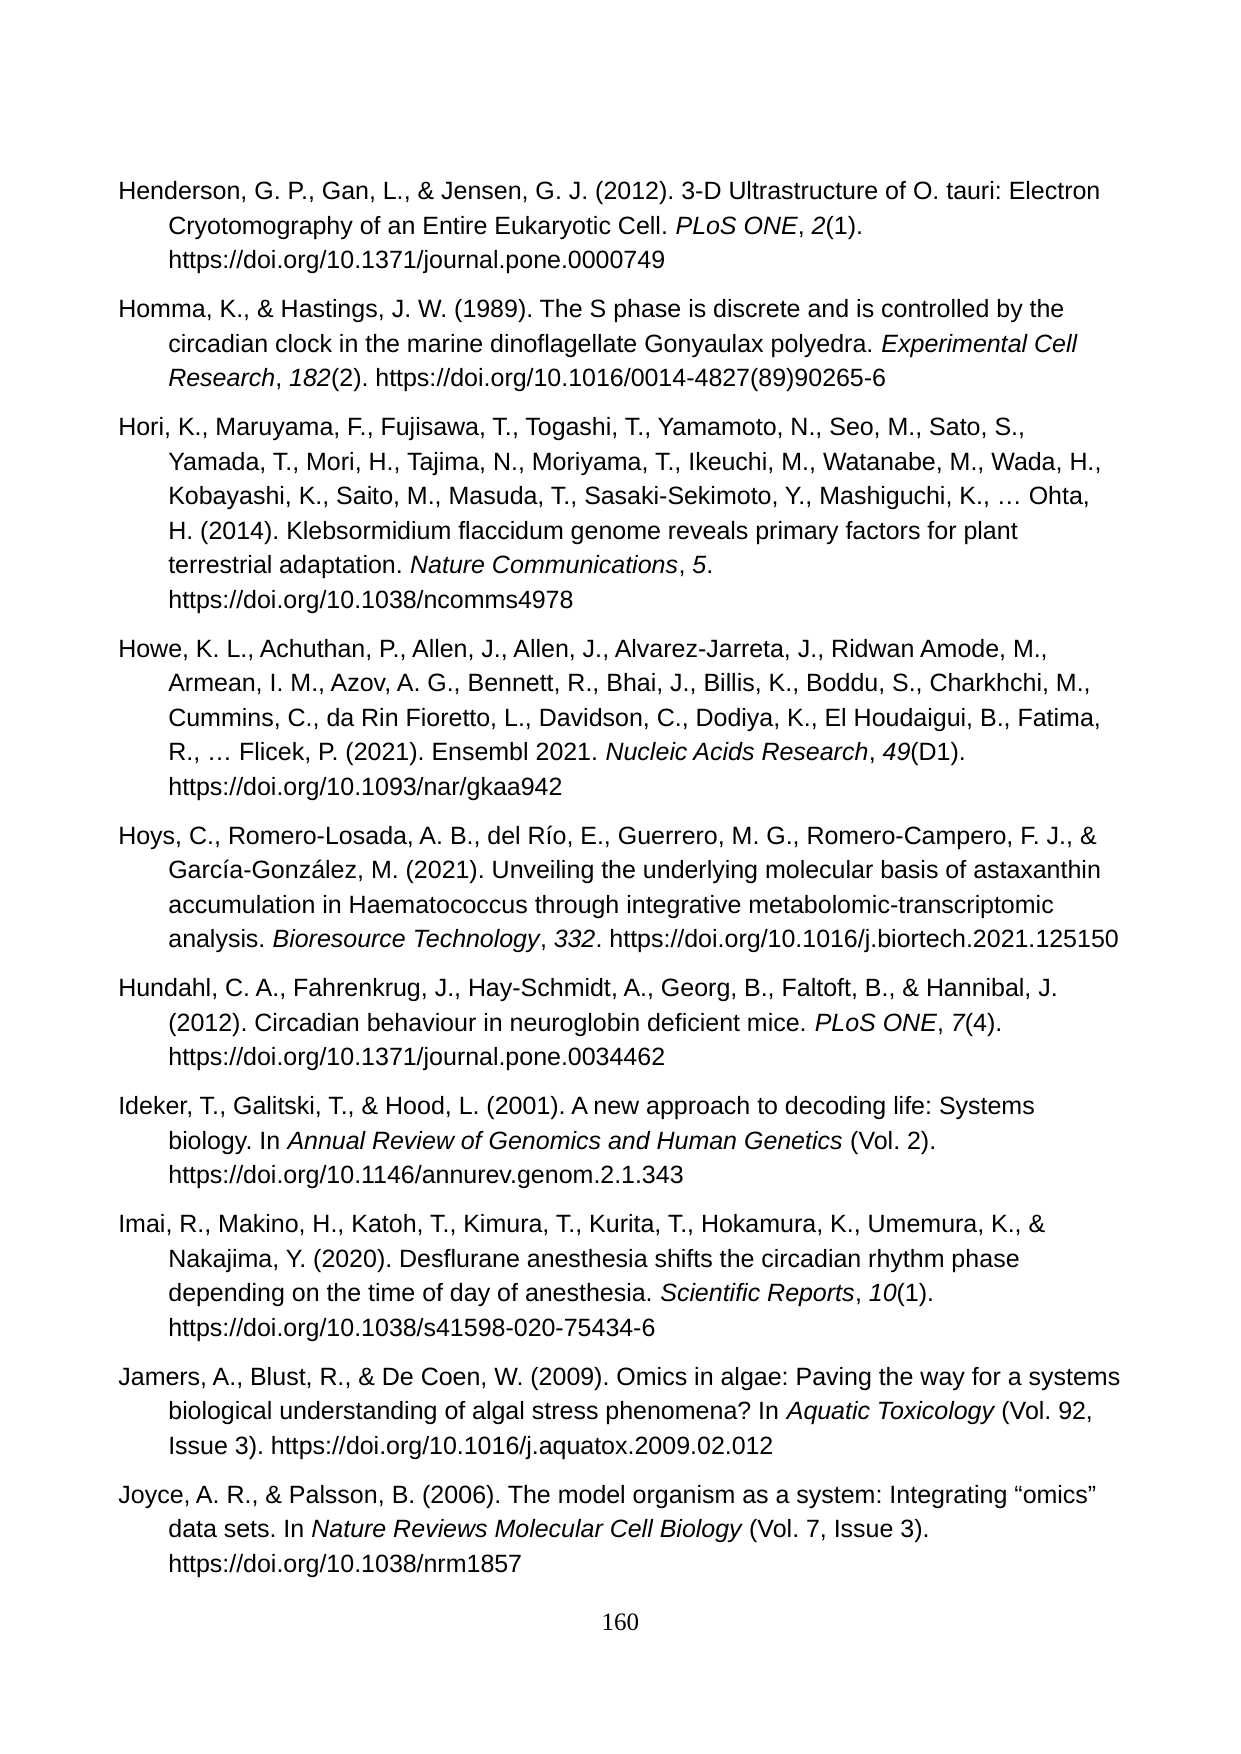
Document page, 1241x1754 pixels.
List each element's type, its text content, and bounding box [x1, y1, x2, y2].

text Hoys, C., Romero-Losada, A. B., del Río, E., Guerrero, M. G., Romero-Campero, F. J., & García-González, M. (2021). Unveiling the underlying molecular basis of astaxanthin accumulation in Haematococcus through integrative metabolomic-transcriptomic analysis. Bioresource Technology, 332. https://doi.org/10.1016/j.biortech.2021.125150 [118, 821, 1122, 953]
text Joyce, A. R., & Palsson, B. (2006). The model organism as a system: Integrating “omics” data sets. In Nature Reviews Molecular Cell Biology (Vol. 7, Issue 3). https://doi.org/10.1038/nrm1857 [118, 1480, 1122, 1578]
text Howe, K. L., Achuthan, P., Allen, J., Allen, J., Alvarez-Jarreta, J., Ridwan Amode, M., Armean, I. M., Azov, A. G., Bennett, R., Bhai, J., Billis, K., Boddu, S., Charkhchi, M., Cummins, C., da Rin Fioretto, L., Davidson, C., Dodiya, K., El Houdaigui, B., Fatima, R., … Flicek, P. (2021). Ensembl 2021. Nucleic Acids Research, 49(D1). https://doi.org/10.1093/nar/gkaa942 [118, 634, 1122, 801]
text Hundahl, C. A., Fahrenkrug, J., Hay-Schmidt, A., Georg, B., Faltoft, B., & Hannibal, J. (2012). Circadian behaviour in neuroglobin deficient mice. PLoS ONE, 7(4). https://doi.org/10.1371/journal.pone.0034462 [118, 973, 1122, 1071]
text Homma, K., & Hastings, J. W. (1989). The S phase is discrete and is controlled by the circadian clock in the marine dinoflagellate Gonyaulax polyedra. Experimental Cell Research, 182(2). https://doi.org/10.1016/0014-4827(89)90265-6 [118, 294, 1122, 392]
text Imai, R., Makino, H., Katoh, T., Kimura, T., Kurita, T., Hokamura, K., Umemura, K., & Nakajima, Y. (2020). Desflurane anesthesia shifts the circadian rhythm phase depending on the time of day of anesthesia. Scientific Reports, 10(1). https://doi.org/10.1038/s41598-020-75434-6 [118, 1209, 1122, 1342]
text Hori, K., Maruyama, F., Fujisawa, T., Togashi, T., Yamamoto, N., Seo, M., Sato, S., Yamada, T., Mori, H., Tajima, N., Moriyama, T., Ikeuchi, M., Watanabe, M., Wada, H., Kobayashi, K., Saito, M., Masuda, T., Sasaki-Sekimoto, Y., Mashiguchi, K., … Ohta, H. (2014). Klebsormidium flaccidum genome reveals primary factors for plant terrestrial adaptation. Nature Communications, 5. https://doi.org/10.1038/ncomms4978 [118, 412, 1122, 613]
text Henderson, G. P., Gan, L., & Jensen, G. J. (2012). 3-D Ultrastructure of O. tauri: Electron Cryotomography of an Entire Eukaryotic Cell. PLoS ONE, 2(1). https://doi.org/10.1371/journal.pone.0000749 [118, 176, 1122, 274]
text Jamers, A., Blust, R., & De Coen, W. (2009). Omics in algae: Paving the way for a systems biological understanding of algal stress phenomena? In Aquatic Toxicology (Vol. 92, Issue 3). https://doi.org/10.1016/j.aquatox.2009.02.012 [118, 1362, 1122, 1459]
text Ideker, T., Galitski, T., & Hood, L. (2001). A new approach to decoding life: Systems biology. In Annual Review of Genomics and Human Genetics (Vol. 2). https://doi.org/10.1146/annurev.genom.2.1.343 [118, 1091, 1122, 1189]
